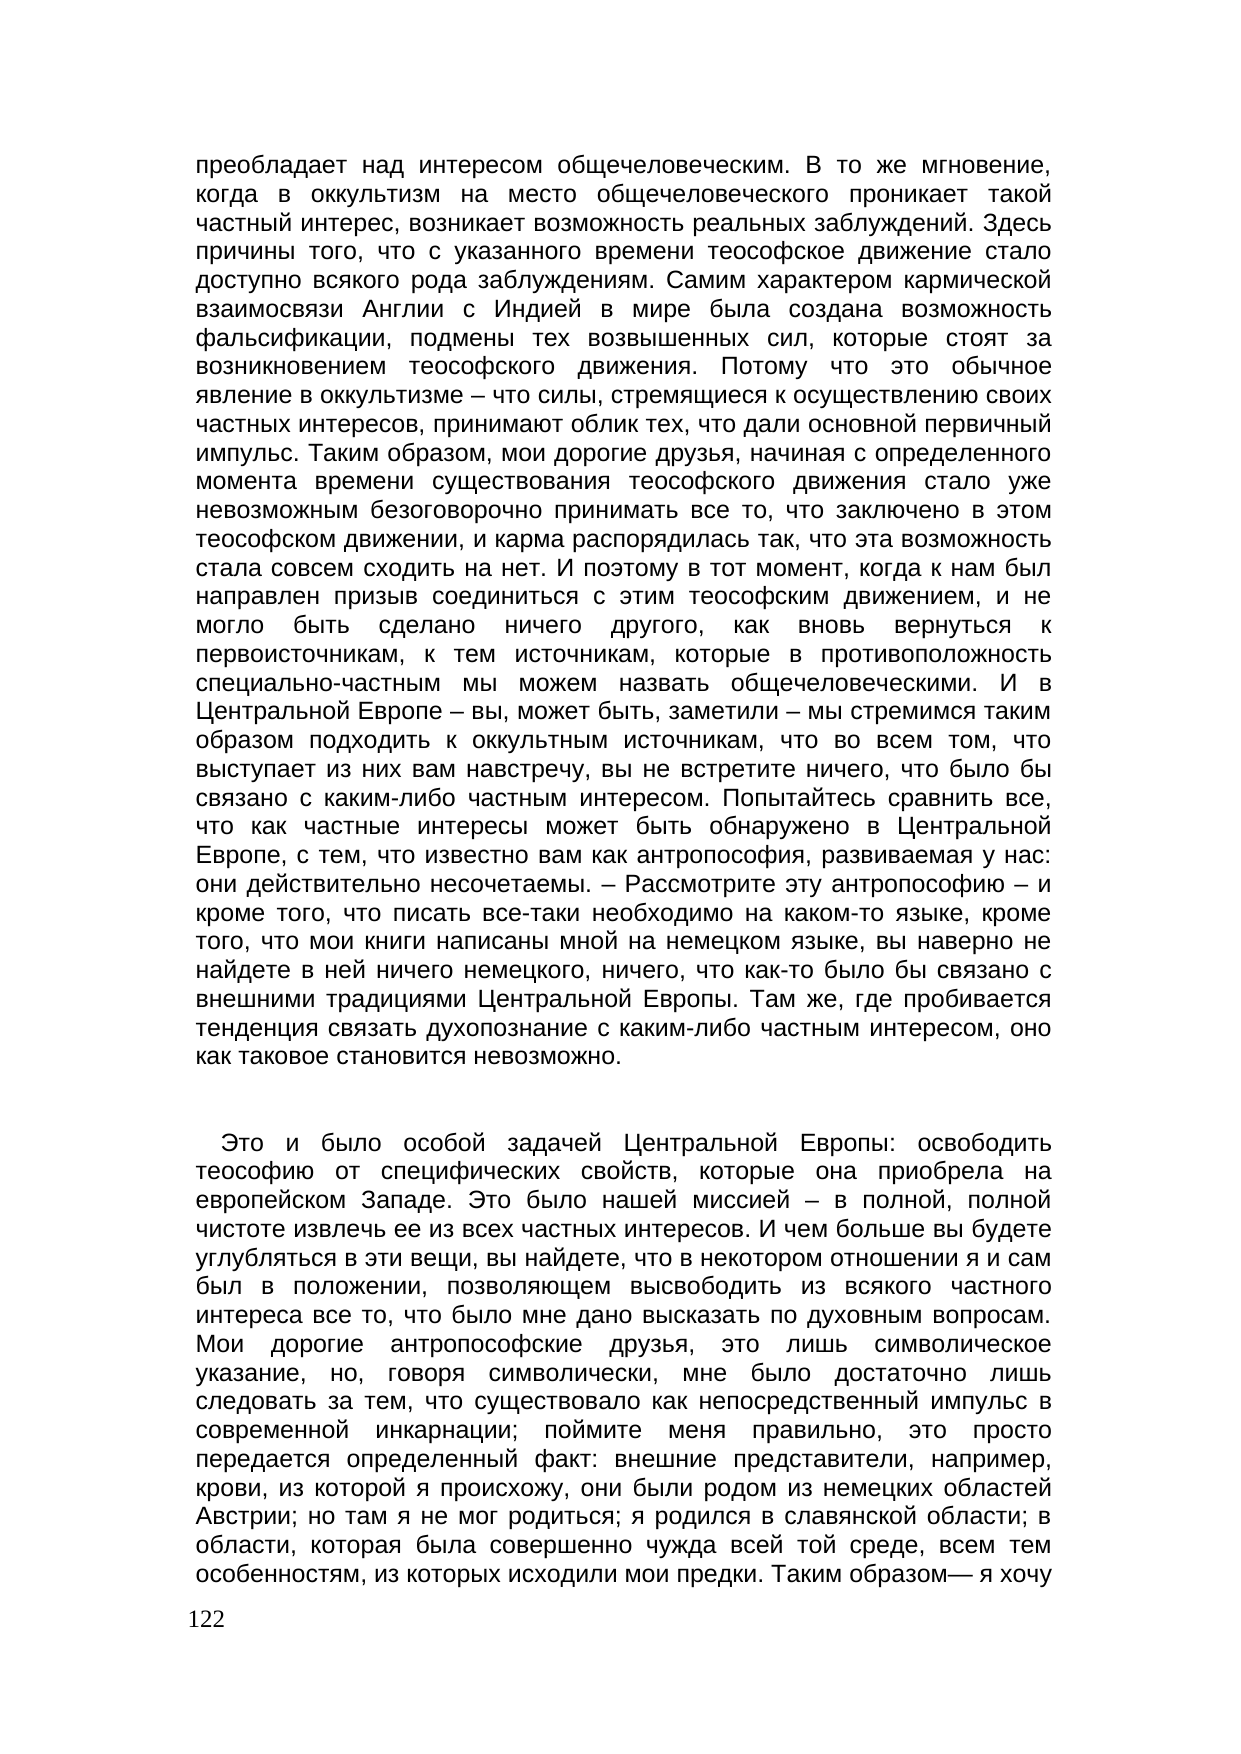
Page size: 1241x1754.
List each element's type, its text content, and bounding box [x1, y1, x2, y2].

text преобладает над интересом общечеловеческим. В то же мгновение, когда в оккультизм на место общечеловеческого проникает такой частный интерес, возникает возможность реальных заблуждений. Здесь причины того, что с указанного времени теософское движение стало доступно всякого рода заблуждениям. Самим характером кармической взаимосвязи Англии с Индией в мире была создана возможность фальсификации, подмены тех возвышенных сил, которые стоят за возникновением теософского движения. Потому что это обычное явление в оккультизме – что силы, стремящиеся к осуществлению своих частных интересов, принимают облик тех, что дали основной первичный импульс. Таким образом, мои дорогие друзья, начиная с определенного момента времени существования теософского движения стало уже невозможным безоговорочно принимать все то, что заключено в этом теософском движении, и карма распорядилась так, что эта возможность стала совсем сходить на нет. И поэтому в тот момент, когда к нам был направлен призыв соединиться с этим теософским движением, и не могло быть сделано ничего другого, как вновь вернуться к первоисточникам, к тем источникам, которые в противоположность специально-частным мы можем назвать общечеловеческими. И в Центральной Европе – вы, может быть, заметили – мы стремимся таким образом подходить к оккультным источникам, что во всем том, что выступает из них вам навстречу, вы не встретите ничего, что было бы связано с каким-либо частным интересом. Попытайтесь сравнить все, что как частные интересы может быть обнаружено в Центральной Европе, с тем, что известно вам как антропософия, развиваемая у нас: они действительно несочетаемы. – Рассмотрите эту антропософию – и кроме того, что писать все-таки необходимо на каком-то языке, кроме того, что мои книги написаны мной на немецком языке, вы наверно не найдете в ней ничего немецкого, ничего, что как-то было бы связано с внешними традициями Центральной Европы. Там же, где пробивается тенденция связать духопознание с каким-либо частным интересом, оно как таковое становится невозможно. [195, 150, 1053, 1070]
text Это и было особой задачей Центральной Европы: освободить теософию от специфических свойств, которые она приобрела на европейском Западе. Это было нашей миссией – в полной, полной чистоте извлечь ее из всех частных интересов. И чем больше вы будете углубляться в эти вещи, вы найдете, что в некотором отношении я и сам был в положении, позволяющем высвободить из всякого частного интереса все то, что было мне дано высказать по духовным вопросам. Мои дорогие антропософские друзья, это лишь символическое указание, но, говоря символически, мне было достаточно лишь следовать за тем, что существовало как непосредственный импульс в современной инкарнации; поймите меня правильно, это просто передается определенный факт: внешние представители, например, крови, из которой я происхожу, они были родом из немецких областей Австрии; но там я не мог родиться; я родился в славянской области; в области, которая была совершенно чужда всей той среде, всем тем особенностям, из которых исходили мои предки. Таким образом— я хочу [195, 1127, 1053, 1587]
